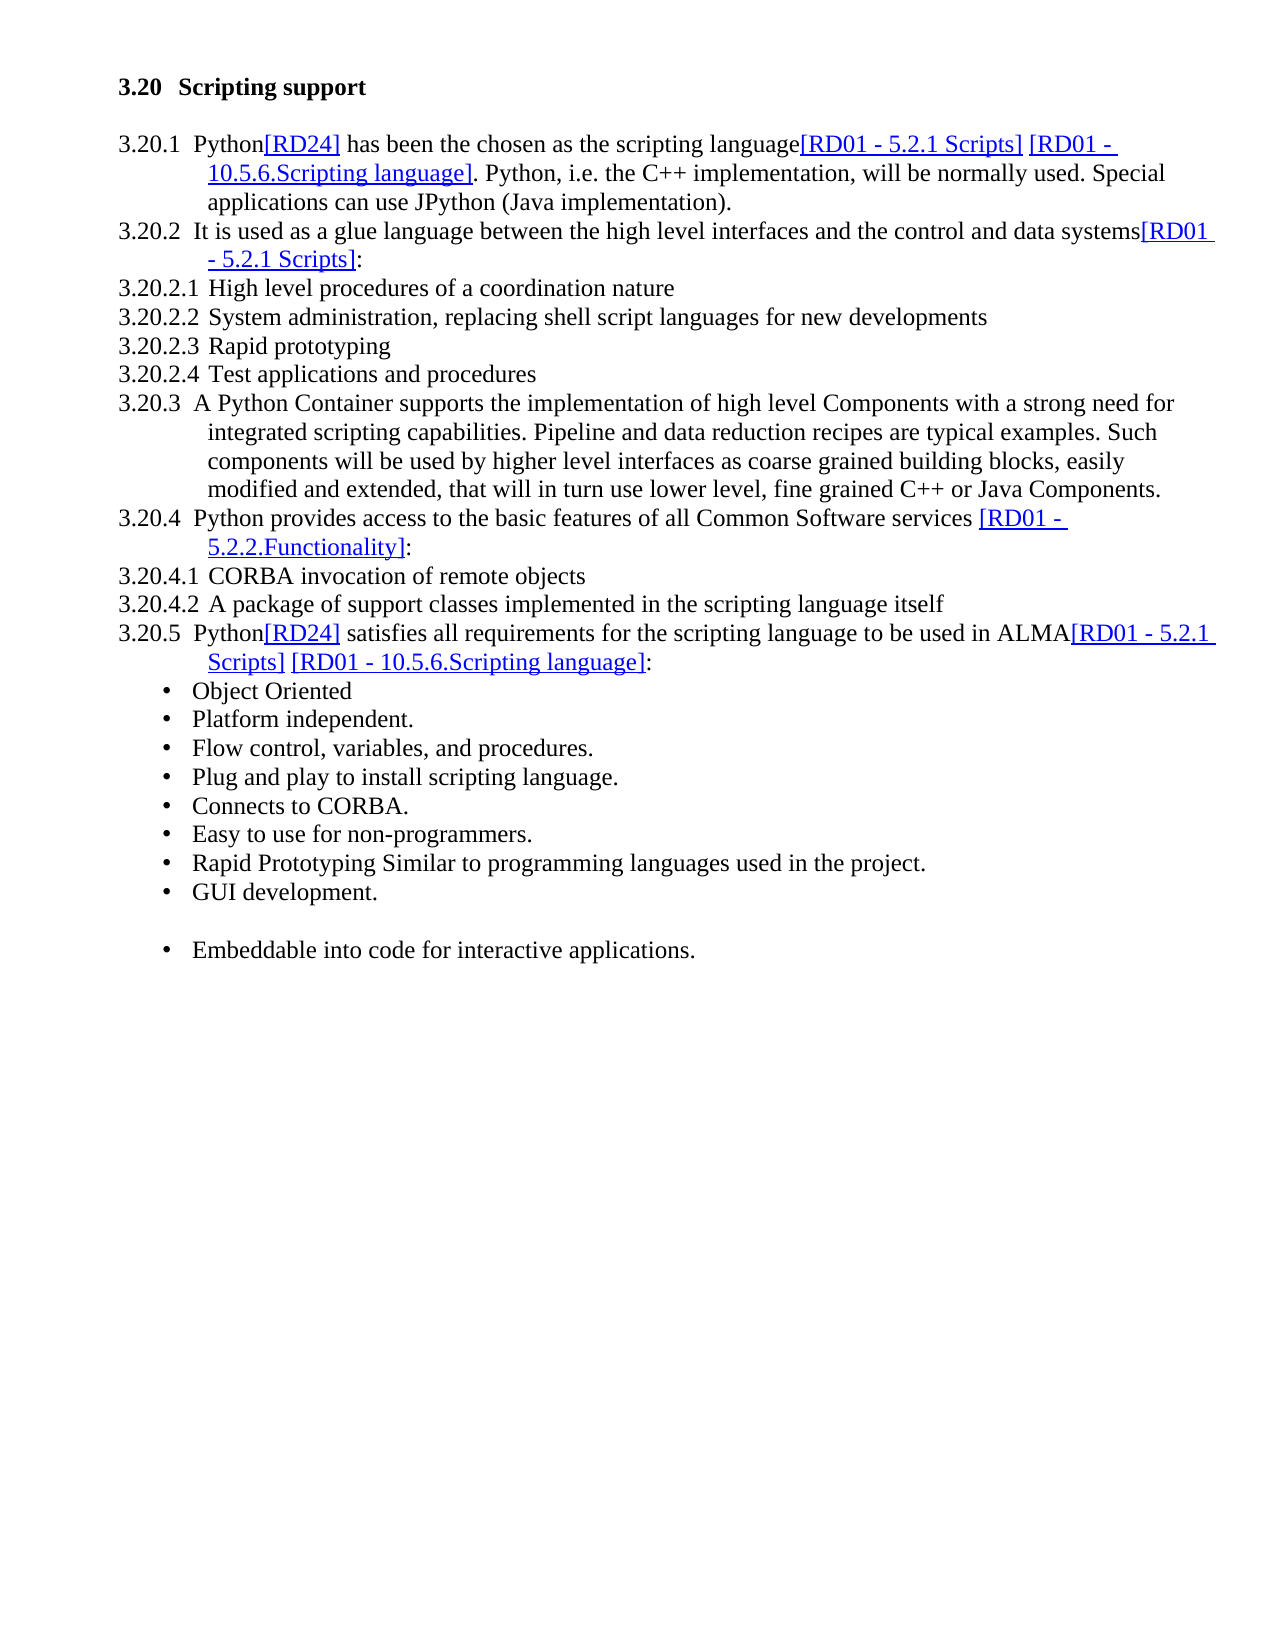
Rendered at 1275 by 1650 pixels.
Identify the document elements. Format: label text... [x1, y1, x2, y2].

subtitle CORBA invocation of remote objects [118, 561, 1216, 589]
subtitle Rapid prototyping [118, 331, 1216, 359]
list Flow control, variables, and procedures. [162, 733, 1141, 762]
subtitle A package of support classes implemented in the scripting language itself [118, 589, 1216, 618]
subtitle System administration, replacing shell script languages for new developments [118, 302, 1216, 331]
list GUI development. [162, 877, 1141, 906]
list Plug and play to install scripting language. [162, 762, 1141, 791]
subtitle Scripting support [118, 72, 1216, 100]
subtitle It is used as a glue language between the high level interfaces and the control and data systems[RD01 - 5.2.1 Scripts]: [118, 216, 1216, 273]
subtitle Python provides access to the basic features of all Common Software services [RD01 - 5.2.2.Functionality]: [118, 503, 1216, 561]
list Object Oriented [162, 676, 1141, 704]
subtitle High level procedures of a coordination nature [118, 273, 1216, 302]
subtitle Test applications and procedures [118, 359, 1216, 388]
list Embeddable into code for interactive applications. [162, 935, 1141, 964]
subtitle Python[RD24] has been the chosen as the scripting language[RD01 - 5.2.1 Scripts] [RD01 - 10.5.6.Scripting language]. Python, i.e. the C++ implementation, will be normally used. Special applications can use JPython (Java implementation). [118, 129, 1216, 216]
list Rapid Prototyping Similar to programming languages used in the project. [162, 848, 1141, 877]
subtitle A Python Container supports the implementation of high level Components with a strong need for integrated scripting capabilities. Pipeline and data reduction recipes are typical examples. Such components will be used by higher level interfaces as coarse grained building blocks, easily modified and extended, that will in turn use lower level, fine grained C++ or Java Components. [118, 388, 1216, 503]
list Easy to use for non-programmers. [162, 819, 1141, 848]
subtitle Python[RD24] satisfies all requirements for the scripting language to be used in ALMA[RD01 - 5.2.1 Scripts] [RD01 - 10.5.6.Scripting language]: [118, 618, 1216, 676]
list Connects to CORBA. [162, 791, 1141, 819]
list Platform independent. [162, 704, 1141, 733]
